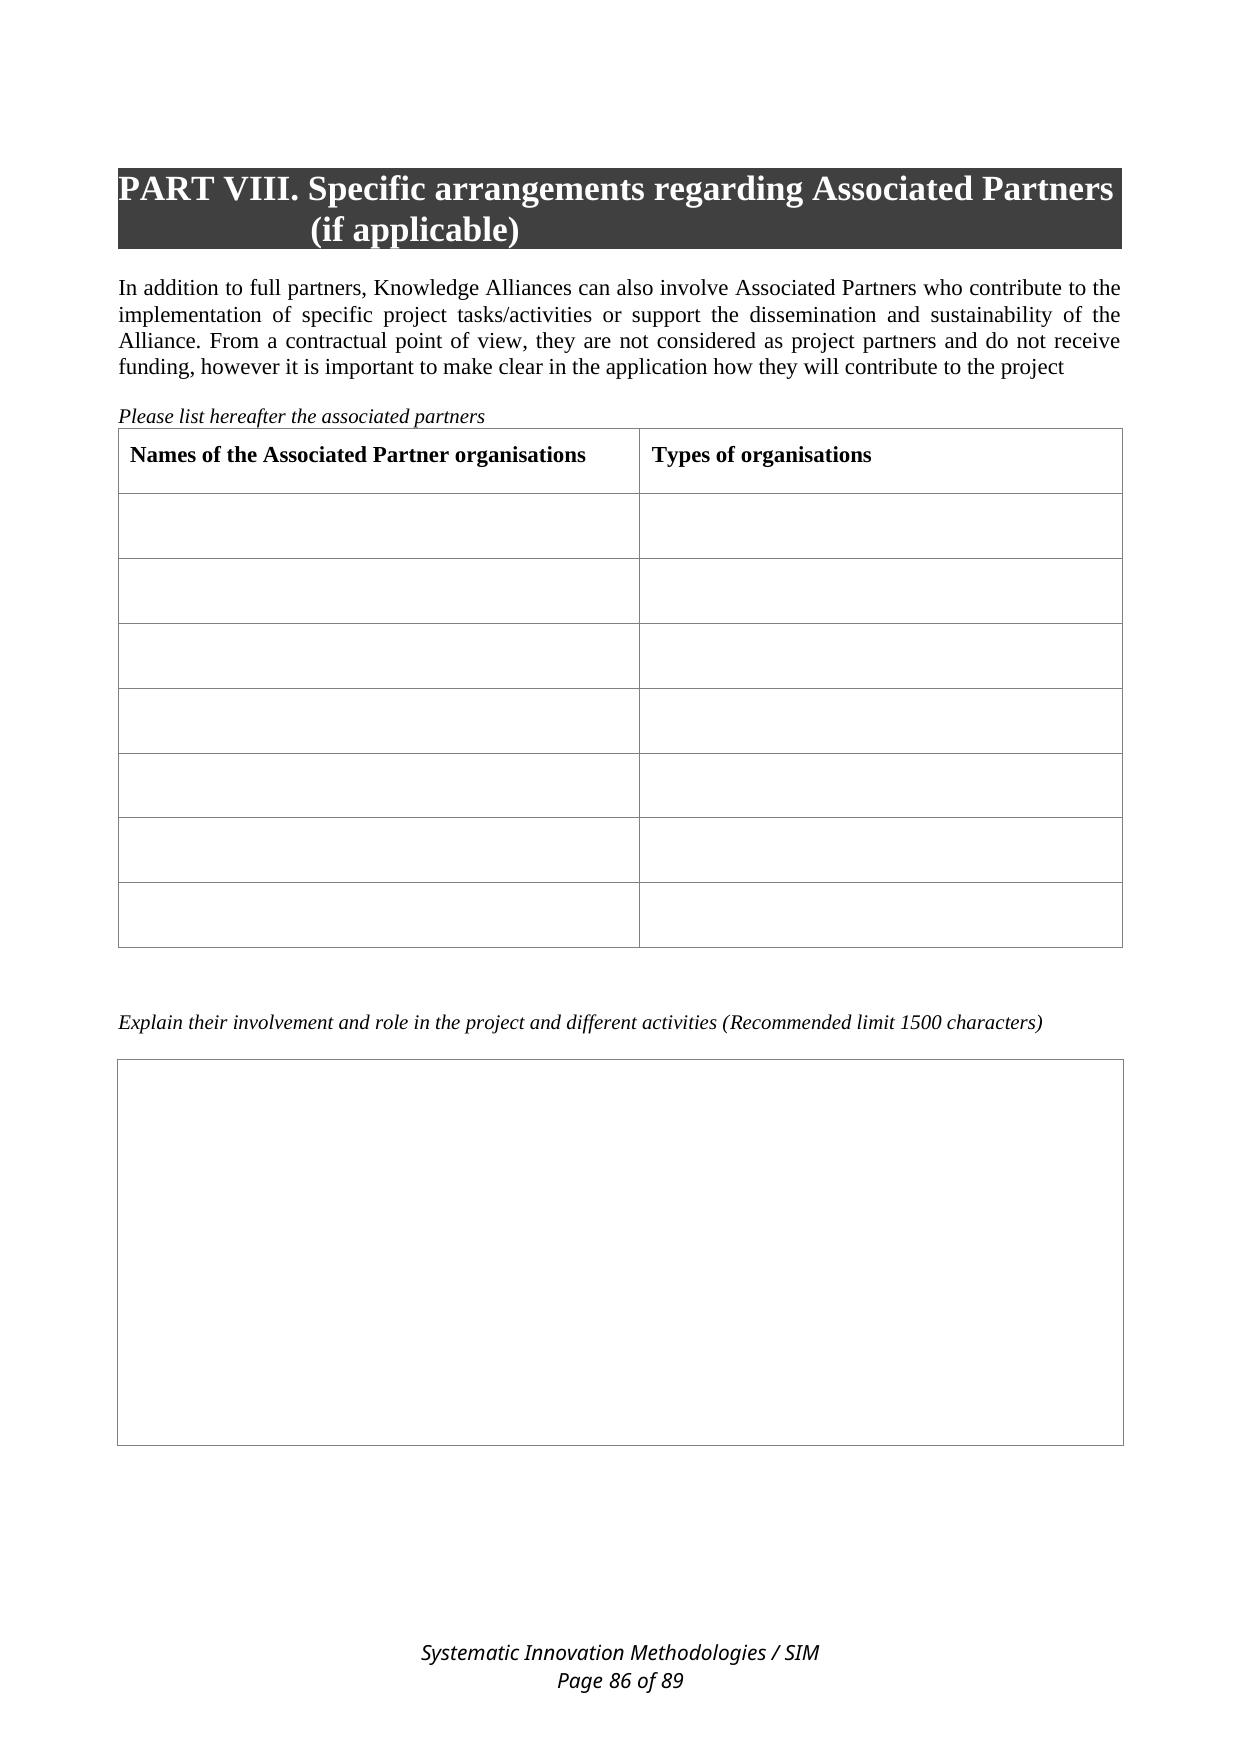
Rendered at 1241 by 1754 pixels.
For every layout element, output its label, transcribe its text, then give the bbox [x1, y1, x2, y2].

subtitle PART VIII. Specific arrangements regarding Associated Partners (if applicable) [118, 168, 1122, 249]
table_cell [119, 559, 639, 623]
table_cell [119, 624, 639, 687]
table_cell [119, 883, 639, 947]
table_cell [640, 754, 1122, 817]
table_cell [640, 494, 1122, 558]
table_cell [119, 494, 639, 558]
table_header Names of the Associated Partner organisations [119, 429, 639, 493]
table_cell [119, 754, 639, 817]
text Explain their involvement and role in the project and different activities (Recommended limit 1500 characters) [118, 1010, 1122, 1034]
table_header [118, 1060, 1123, 1445]
table_cell [640, 883, 1122, 947]
table_cell [119, 818, 639, 882]
table_cell [640, 818, 1122, 882]
table_cell [119, 689, 639, 752]
text Please list hereafter the associated partners [118, 404, 1122, 428]
text In addition to full partners, Knowledge Alliances can also involve Associated Partners who contribute to the implementation of specific project tasks/activities or support the dissemination and sustainability of the Alliance. From a contractual point of view, they are not considered as project partners and do not receive funding, however it is important to make clear in the application how they will contribute to the project [118, 274, 1122, 380]
table_cell [640, 559, 1122, 623]
table_header Types of organisations [640, 429, 1122, 493]
table_cell [640, 689, 1122, 752]
table_cell [640, 624, 1122, 687]
